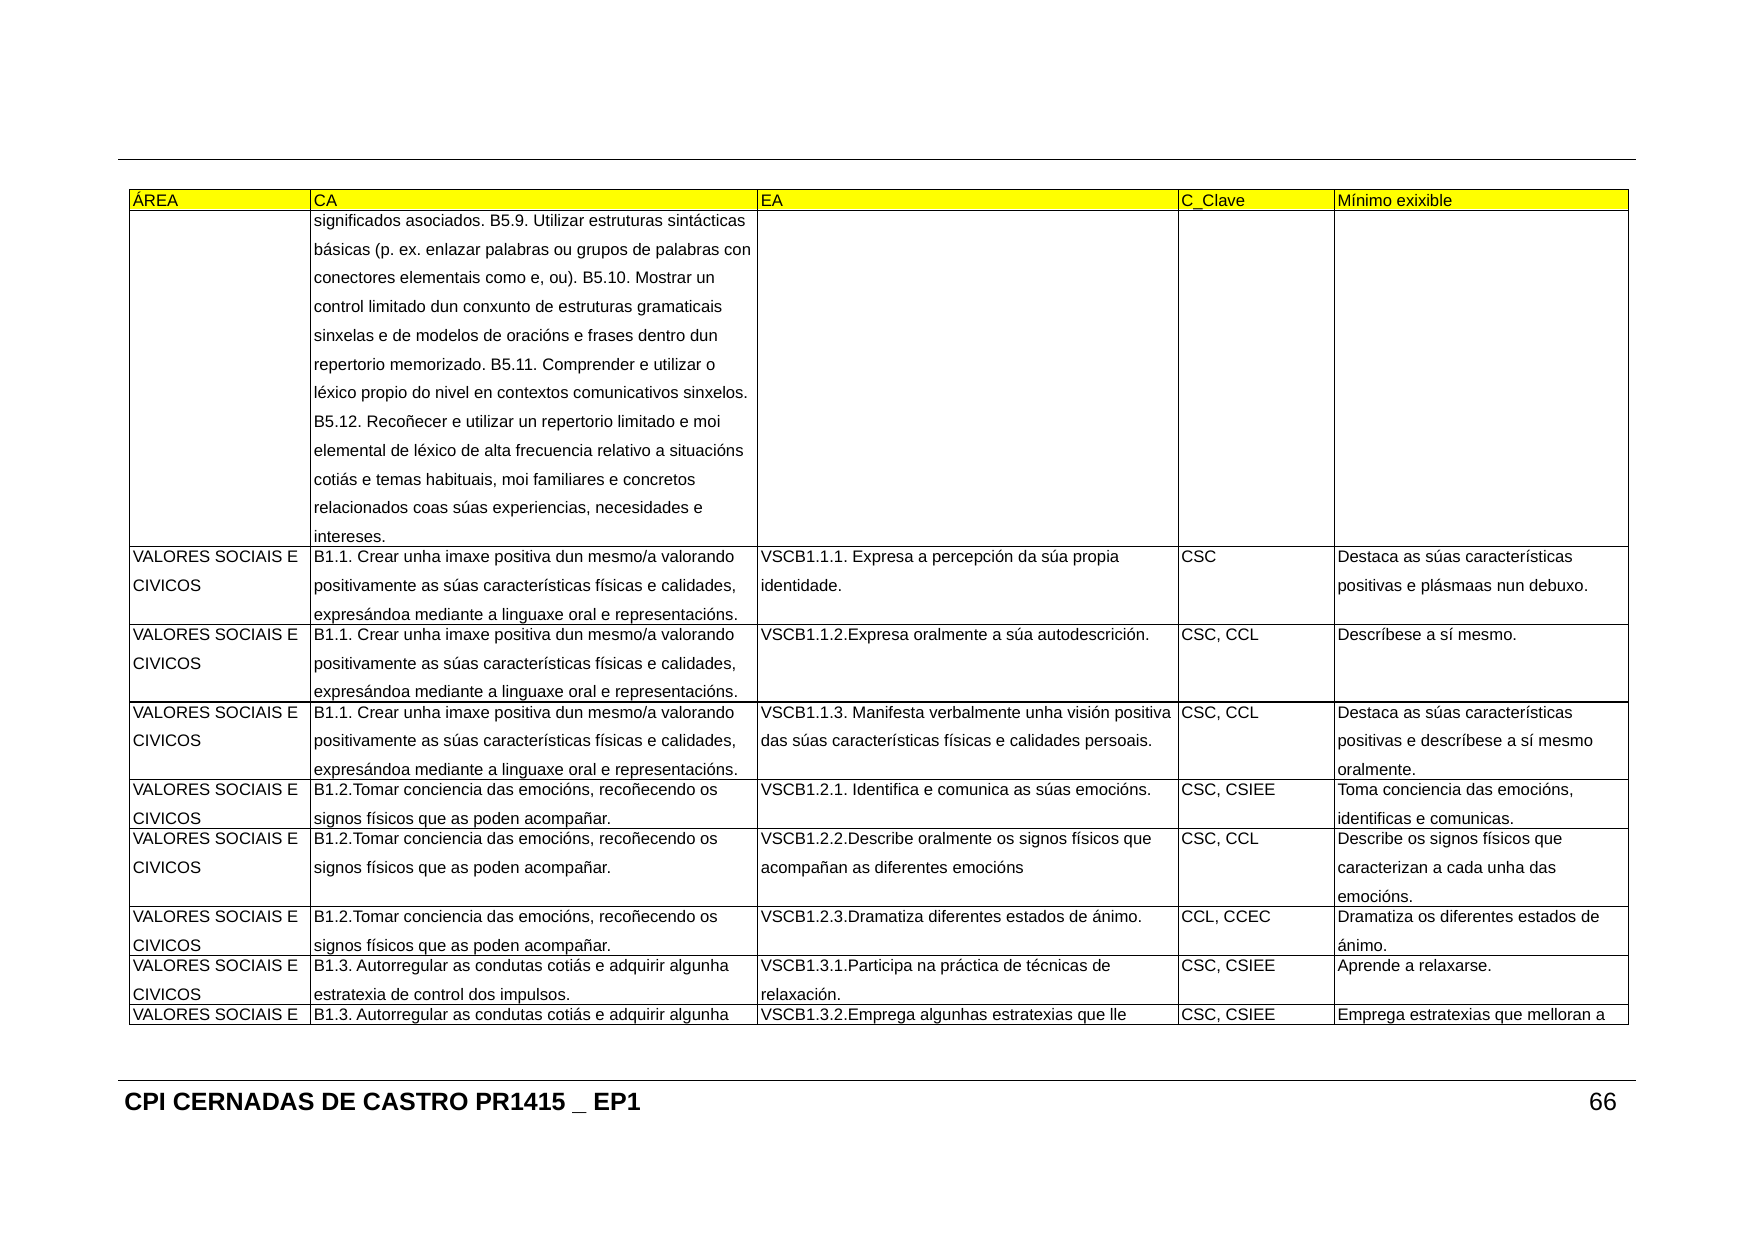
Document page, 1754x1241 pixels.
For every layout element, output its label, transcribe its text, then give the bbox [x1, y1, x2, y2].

table_cell CSC, CSIEE [1179, 1005, 1334, 1024]
table_cell Toma conciencia das emocións, identificas e comunicas. [1335, 780, 1628, 828]
table_cell B1.3. Autorregular as condutas cotiás e adquirir algunha [311, 1005, 757, 1024]
table_cell Destaca as súas características positivas e plásmaas nun debuxo. [1335, 547, 1628, 624]
table_cell VALORES SOCIAIS E CIVICOS [130, 956, 310, 1004]
table_cell VSCB1.2.3.Dramatiza diferentes estados de ánimo. [758, 907, 1178, 955]
table_cell Aprende a relaxarse. [1335, 956, 1628, 1004]
table_cell CCL, CCEC [1179, 907, 1334, 955]
table_cell B1.2.Tomar conciencia das emocións, recoñecendo os signos físicos que as poden acompañar. [311, 907, 757, 955]
table_cell Dramatiza os diferentes estados de ánimo. [1335, 907, 1628, 955]
table_cell Describe os signos físicos que caracterizan a cada unha das emocións. [1335, 829, 1628, 906]
table_cell Destaca as súas características positivas e descríbese a sí mesmo oralmente. [1335, 703, 1628, 779]
table_header Mínimo exixible [1335, 190, 1628, 209]
table_cell significados asociados. B5.9. Utilizar estruturas sintácticas básicas (p. ex. enlazar palabras ou grupos de palabras con conectores elementais como e, ou). B5.10. Mostrar un control limitado dun conxunto de estruturas gramaticais sinxelas e de modelos de oracións e frases dentro dun repertorio memorizado. B5.11. Comprender e utilizar o léxico propio do nivel en contextos comunicativos sinxelos. B5.12. Recoñecer e utilizar un repertorio limitado e moi elemental de léxico de alta frecuencia relativo a situacións cotiás e temas habituais, moi familiares e concretos relacionados coas súas experiencias, necesidades e intereses. [311, 211, 757, 546]
table_cell VALORES SOCIAIS E CIVICOS [130, 780, 310, 828]
table_cell B1.2.Tomar conciencia das emocións, recoñecendo os signos físicos que as poden acompañar. [311, 780, 757, 828]
table_cell VALORES SOCIAIS E CIVICOS [130, 703, 310, 779]
table_cell Emprega estratexias que melloran a [1335, 1005, 1628, 1024]
table_cell B1.1. Crear unha imaxe positiva dun mesmo/a valorando positivamente as súas características físicas e calidades, expresándoa mediante a linguaxe oral e representacións. [311, 625, 757, 701]
table_cell [1335, 211, 1628, 546]
table_cell VSCB1.2.2.Describe oralmente os signos físicos que acompañan as diferentes emocións [758, 829, 1178, 906]
table_cell VSCB1.2.1. Identifica e comunica as súas emocións. [758, 780, 1178, 828]
table_cell VALORES SOCIAIS E [130, 1005, 310, 1024]
table_cell CSC, CSIEE [1179, 780, 1334, 828]
table_cell VALORES SOCIAIS E CIVICOS [130, 907, 310, 955]
table_cell CSC, CCL [1179, 703, 1334, 779]
table_cell VSCB1.1.1. Expresa a percepción da súa propia identidade. [758, 547, 1178, 624]
table_cell VSCB1.1.3. Manifesta verbalmente unha visión positiva das súas características físicas e calidades persoais. [758, 703, 1178, 779]
table_cell CSC [1179, 547, 1334, 624]
table_cell VALORES SOCIAIS E CIVICOS [130, 829, 310, 906]
table_cell VSCB1.3.2.Emprega algunhas estratexias que lle [758, 1005, 1178, 1024]
table_cell [758, 211, 1178, 546]
table_header C_Clave [1179, 190, 1334, 209]
table_cell B1.1. Crear unha imaxe positiva dun mesmo/a valorando positivamente as súas características físicas e calidades, expresándoa mediante a linguaxe oral e representacións. [311, 547, 757, 624]
table_header CA [311, 190, 757, 209]
table_cell B1.3. Autorregular as condutas cotiás e adquirir algunha estratexia de control dos impulsos. [311, 956, 757, 1004]
table_cell VALORES SOCIAIS E CIVICOS [130, 547, 310, 624]
table_cell B1.2.Tomar conciencia das emocións, recoñecendo os signos físicos que as poden acompañar. [311, 829, 757, 906]
table_cell [130, 211, 310, 546]
table_cell Descríbese a sí mesmo. [1335, 625, 1628, 701]
table_cell VALORES SOCIAIS E CIVICOS [130, 625, 310, 701]
table_cell CSC, CCL [1179, 625, 1334, 701]
table_cell VSCB1.3.1.Participa na práctica de técnicas de relaxación. [758, 956, 1178, 1004]
table_cell VSCB1.1.2.Expresa oralmente a súa autodescrición. [758, 625, 1178, 701]
table_header ÁREA [130, 190, 310, 209]
table_header EA [758, 190, 1178, 209]
table_cell CSC, CCL [1179, 829, 1334, 906]
table_cell [1179, 211, 1334, 546]
table_cell CSC, CSIEE [1179, 956, 1334, 1004]
table_cell B1.1. Crear unha imaxe positiva dun mesmo/a valorando positivamente as súas características físicas e calidades, expresándoa mediante a linguaxe oral e representacións. [311, 703, 757, 779]
